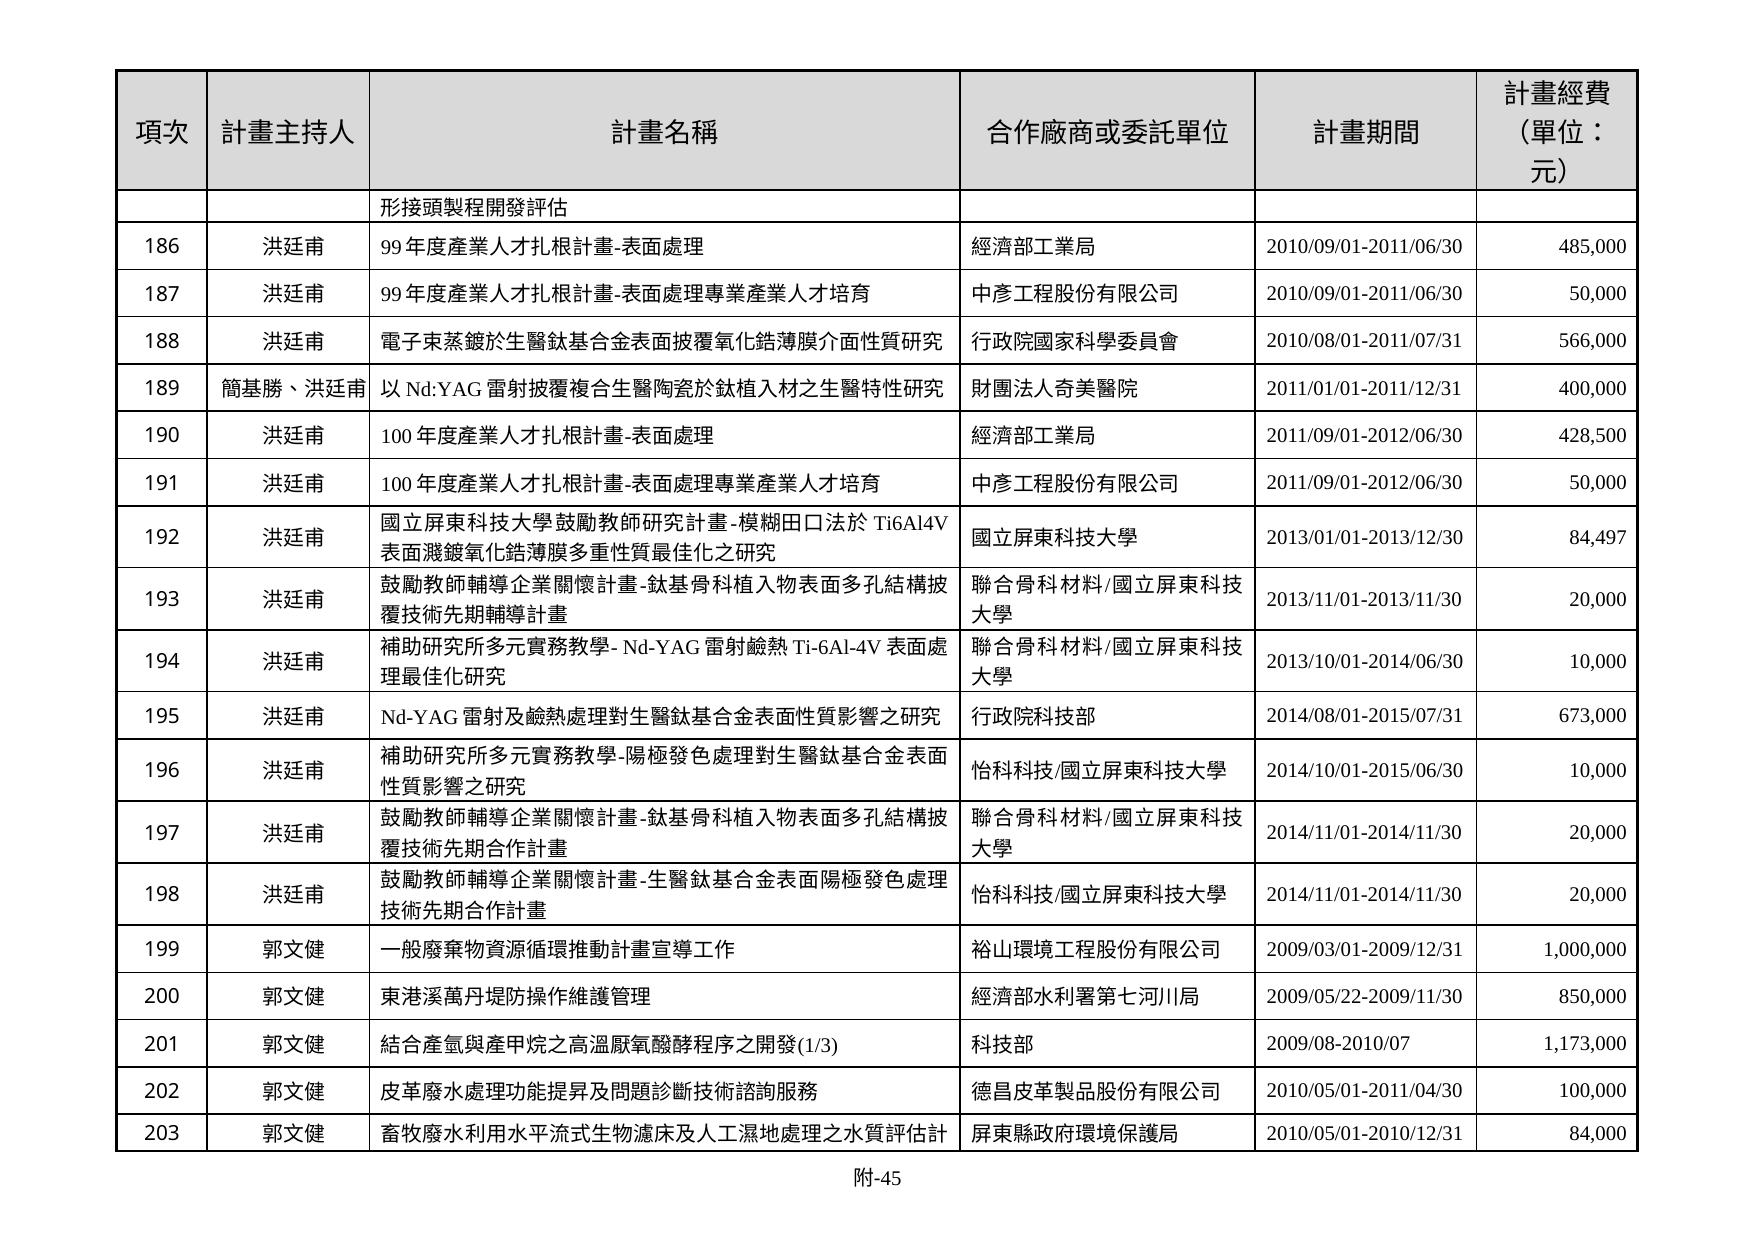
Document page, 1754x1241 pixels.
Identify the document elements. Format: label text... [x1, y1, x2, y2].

table_cell 東港溪萬丹堤防操作維護管理 [370, 973, 959, 1019]
table_header 計畫主持人 [208, 72, 369, 189]
table_cell 德昌皮革製品股份有限公司 [961, 1068, 1254, 1113]
table_cell 99年度產業人才扎根計畫-表面處理專業產業人才培育 [370, 270, 959, 316]
table_cell 聯合骨科材料/國立屏東科技大學 [961, 568, 1254, 629]
table_cell Nd-YAG雷射及鹼熱處理對生醫鈦基合金表面性質影響之研究 [370, 692, 959, 738]
table_cell 2010/09/01-2011/06/30 [1256, 223, 1476, 268]
table_cell 經濟部水利署第七河川局 [961, 973, 1254, 1019]
table_cell 485,000 [1477, 223, 1636, 268]
table_cell 2010/05/01-2011/04/30 [1256, 1068, 1476, 1113]
table_cell 洪廷甫 [208, 740, 369, 800]
table_cell 84,000 [1477, 1115, 1636, 1150]
table_cell 郭文健 [208, 926, 369, 971]
table_cell 2009/03/01-2009/12/31 [1256, 926, 1476, 971]
table_header 計畫名稱 [370, 72, 959, 189]
table_cell 198 [118, 864, 206, 924]
table_cell 193 [118, 568, 206, 629]
table_cell 洪廷甫 [208, 412, 369, 458]
table_cell 科技部 [961, 1020, 1254, 1066]
table_cell 195 [118, 692, 206, 738]
table_cell 2013/11/01-2013/11/30 [1256, 568, 1476, 629]
table_cell 國立屏東科技大學鼓勵教師研究計畫-模糊田口法於Ti6Al4V 表面濺鍍氧化鋯薄膜多重性質最佳化之研究 [370, 507, 959, 567]
table_cell 99年度產業人才扎根計畫-表面處理 [370, 223, 959, 268]
table_cell 洪廷甫 [208, 317, 369, 363]
table_cell 2014/11/01-2014/11/30 [1256, 864, 1476, 924]
table_cell 洪廷甫 [208, 631, 369, 691]
table_cell 補助研究所多元實務教學- Nd-YAG雷射鹼熱Ti-6Al-4V表面處理最佳化研究 [370, 631, 959, 691]
table_cell 190 [118, 412, 206, 458]
table_cell 428,500 [1477, 412, 1636, 458]
table_cell 566,000 [1477, 317, 1636, 363]
table_cell 197 [118, 802, 206, 862]
table_cell [1477, 191, 1636, 221]
table_cell 鼓勵教師輔導企業關懷計畫-生醫鈦基合金表面陽極發色處理技術先期合作計畫 [370, 864, 959, 924]
table_cell 洪廷甫 [208, 223, 369, 268]
table_cell 洪廷甫 [208, 692, 369, 738]
table_cell 以Nd:YAG雷射披覆複合生醫陶瓷於鈦植入材之生醫特性研究 [370, 365, 959, 410]
table_cell 2011/01/01-2011/12/31 [1256, 365, 1476, 410]
table_cell 187 [118, 270, 206, 316]
table_cell 188 [118, 317, 206, 363]
table_cell 2010/08/01-2011/07/31 [1256, 317, 1476, 363]
table_cell 2011/09/01-2012/06/30 [1256, 459, 1476, 505]
table_cell 186 [118, 223, 206, 268]
table_cell 鼓勵教師輔導企業關懷計畫-鈦基骨科植入物表面多孔結構披覆技術先期輔導計畫 [370, 568, 959, 629]
table_cell [118, 191, 206, 221]
table_cell 洪廷甫 [208, 270, 369, 316]
table_cell 郭文健 [208, 1068, 369, 1113]
table_cell 192 [118, 507, 206, 567]
table_cell 洪廷甫 [208, 864, 369, 924]
table_cell 鼓勵教師輔導企業關懷計畫-鈦基骨科植入物表面多孔結構披覆技術先期合作計畫 [370, 802, 959, 862]
table_cell 中彥工程股份有限公司 [961, 270, 1254, 316]
table_cell 聯合骨科材料/國立屏東科技大學 [961, 802, 1254, 862]
table_cell 10,000 [1477, 631, 1636, 691]
table_cell 2014/11/01-2014/11/30 [1256, 802, 1476, 862]
table_cell 200 [118, 973, 206, 1019]
table_cell 673,000 [1477, 692, 1636, 738]
table_cell 20,000 [1477, 568, 1636, 629]
table_cell 電子束蒸鍍於生醫鈦基合金表面披覆氧化鋯薄膜介面性質研究 [370, 317, 959, 363]
table_header 項次 [118, 72, 206, 189]
table_cell 一般廢棄物資源循環推動計畫宣導工作 [370, 926, 959, 971]
table_cell 結合產氫與產甲烷之高溫厭氧醱酵程序之開發(1/3) [370, 1020, 959, 1066]
table_cell 行政院國家科學委員會 [961, 317, 1254, 363]
table_cell 10,000 [1477, 740, 1636, 800]
table_cell 怡科科技/國立屏東科技大學 [961, 740, 1254, 800]
table_cell 中彥工程股份有限公司 [961, 459, 1254, 505]
table_cell 202 [118, 1068, 206, 1113]
table_cell 2009/05/22-2009/11/30 [1256, 973, 1476, 1019]
table_cell 196 [118, 740, 206, 800]
table_cell 郭文健 [208, 1115, 369, 1150]
table_cell 20,000 [1477, 864, 1636, 924]
table_cell 2013/10/01-2014/06/30 [1256, 631, 1476, 691]
table_cell 84,497 [1477, 507, 1636, 567]
table_cell 國立屏東科技大學 [961, 507, 1254, 567]
table_cell 2010/05/01-2010/12/31 [1256, 1115, 1476, 1150]
table_cell 1,173,000 [1477, 1020, 1636, 1066]
table_cell 財團法人奇美醫院 [961, 365, 1254, 410]
table_header 計畫經費 （單位：元） [1477, 72, 1636, 189]
table_cell 郭文健 [208, 973, 369, 1019]
table_cell 50,000 [1477, 459, 1636, 505]
table_cell 1,000,000 [1477, 926, 1636, 971]
table_cell 2014/08/01-2015/07/31 [1256, 692, 1476, 738]
table_cell 203 [118, 1115, 206, 1150]
table_cell 經濟部工業局 [961, 223, 1254, 268]
table_cell 20,000 [1477, 802, 1636, 862]
table_cell 191 [118, 459, 206, 505]
table_cell 2011/09/01-2012/06/30 [1256, 412, 1476, 458]
table_cell 199 [118, 926, 206, 971]
table_cell 屏東縣政府環境保護局 [961, 1115, 1254, 1150]
table_cell 100年度產業人才扎根計畫-表面處理專業產業人才培育 [370, 459, 959, 505]
table_cell 怡科科技/國立屏東科技大學 [961, 864, 1254, 924]
table_cell 189 [118, 365, 206, 410]
table_cell 洪廷甫 [208, 459, 369, 505]
table_cell 洪廷甫 [208, 507, 369, 567]
table_cell 50,000 [1477, 270, 1636, 316]
table_cell 2013/01/01-2013/12/30 [1256, 507, 1476, 567]
table_cell 簡基勝、洪廷甫 [208, 365, 369, 410]
table_cell 皮革廢水處理功能提昇及問題診斷技術諮詢服務 [370, 1068, 959, 1113]
table_cell 經濟部工業局 [961, 412, 1254, 458]
table_header 合作廠商或委託單位 [961, 72, 1254, 189]
table_header 計畫期間 [1256, 72, 1476, 189]
table_cell 郭文健 [208, 1020, 369, 1066]
table_cell 畜牧廢水利用水平流式生物濾床及人工濕地處理之水質評估計 [370, 1115, 959, 1150]
table_cell 洪廷甫 [208, 802, 369, 862]
table_cell 裕山環境工程股份有限公司 [961, 926, 1254, 971]
table_cell 行政院科技部 [961, 692, 1254, 738]
table_cell 洪廷甫 [208, 568, 369, 629]
table_cell 形接頭製程開發評估 [370, 191, 959, 221]
table_cell 400,000 [1477, 365, 1636, 410]
table_cell 194 [118, 631, 206, 691]
table_cell 850,000 [1477, 973, 1636, 1019]
table_cell 100年度產業人才扎根計畫-表面處理 [370, 412, 959, 458]
table_cell [961, 191, 1254, 221]
table_cell [208, 191, 369, 221]
table_cell 2009/08-2010/07 [1256, 1020, 1476, 1066]
table_cell 聯合骨科材料/國立屏東科技大學 [961, 631, 1254, 691]
table_cell 2010/09/01-2011/06/30 [1256, 270, 1476, 316]
table_cell 201 [118, 1020, 206, 1066]
table_cell 2014/10/01-2015/06/30 [1256, 740, 1476, 800]
table_cell 100,000 [1477, 1068, 1636, 1113]
table_cell 補助研究所多元實務教學-陽極發色處理對生醫鈦基合金表面性質影響之研究 [370, 740, 959, 800]
table_cell [1256, 191, 1476, 221]
